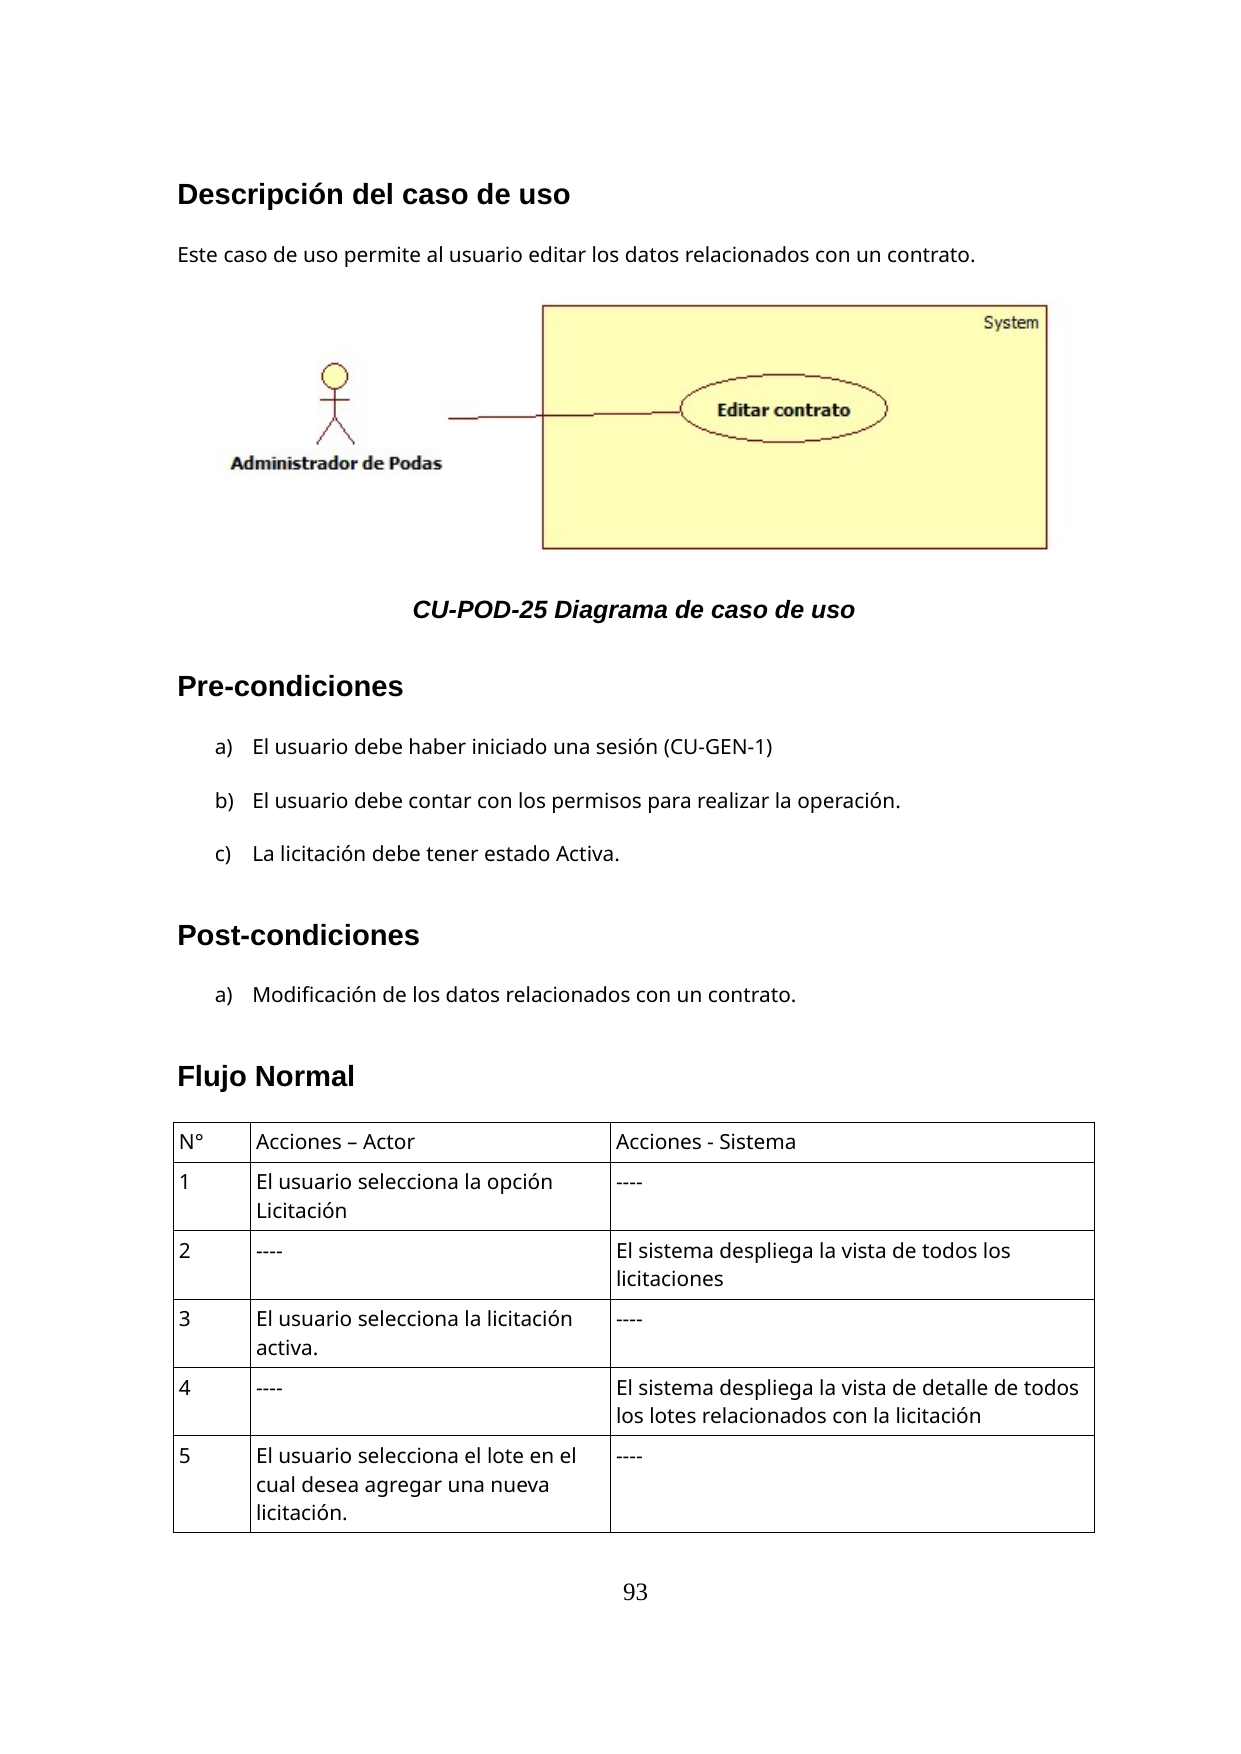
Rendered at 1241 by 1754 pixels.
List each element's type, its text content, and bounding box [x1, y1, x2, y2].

list La licitación debe tener estado Activa. [214, 839, 1093, 868]
subtitle Pre-condiciones [177, 669, 1093, 703]
table_cell 4 [174, 1368, 250, 1435]
table_header N° [174, 1123, 250, 1162]
list El usuario debe haber iniciado una sesión (CU-GEN-1) [214, 732, 1093, 761]
table_cell ---- [611, 1436, 1094, 1532]
table_cell 5 [174, 1436, 250, 1532]
table_cell ---- [251, 1368, 610, 1435]
text Este caso de uso permite al usuario editar los datos relacionados con un contrato. [177, 240, 1093, 268]
subtitle Descripción del caso de uso [177, 177, 1093, 211]
list El usuario debe contar con los permisos para realizar la operación. [214, 786, 1093, 814]
list Modificación de los datos relacionados con un contrato. [214, 980, 1093, 1009]
subtitle Flujo Normal [177, 1059, 1093, 1092]
table_cell ---- [611, 1300, 1094, 1367]
table_cell El usuario selecciona el lote en el cual desea agregar una nueva licitación. [251, 1436, 610, 1532]
subtitle Post-condiciones [177, 918, 1093, 951]
table_cell 3 [174, 1300, 250, 1367]
table_cell El sistema despliega la vista de detalle de todos los lotes relacionados con la licitación [611, 1368, 1094, 1435]
table_cell El sistema despliega la vista de todos los licitaciones [611, 1231, 1094, 1298]
table_header Acciones - Sistema [611, 1123, 1094, 1162]
table_cell 2 [174, 1231, 250, 1298]
table_cell ---- [251, 1231, 610, 1298]
table_cell ---- [611, 1163, 1094, 1230]
text CU-POD-25 Diagrama de caso de uso [177, 592, 1093, 624]
table_cell El usuario selecciona la licitación activa. [251, 1300, 610, 1367]
picture [192, 274, 1079, 581]
table_cell 1 [174, 1163, 250, 1230]
table_cell El usuario selecciona la opción Licitación [251, 1163, 610, 1230]
table_header Acciones – Actor [251, 1123, 610, 1162]
